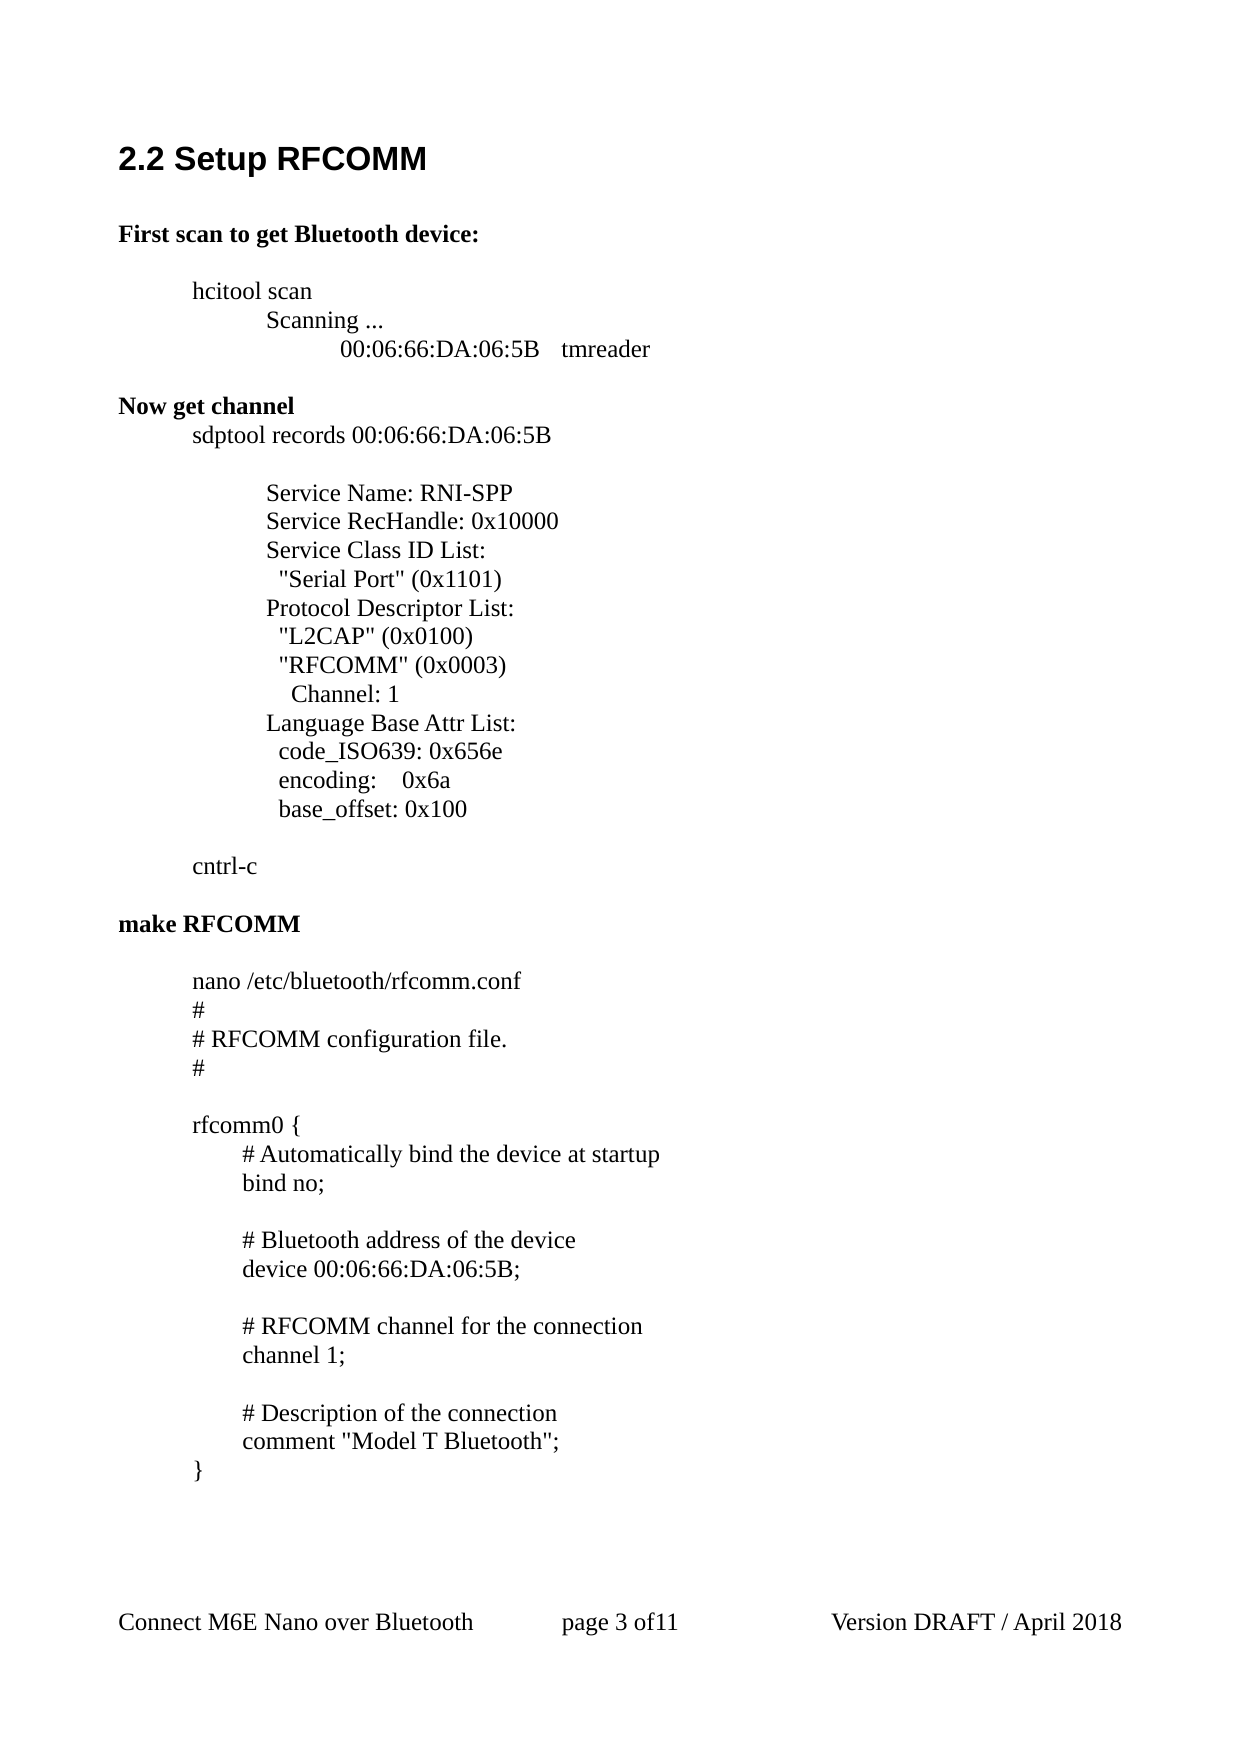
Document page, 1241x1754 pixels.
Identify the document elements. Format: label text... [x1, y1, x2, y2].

text make RFCOMM [118, 909, 1122, 938]
text bind no; [192, 1168, 1122, 1196]
text "Serial Port" (0x1101) [266, 564, 1122, 593]
text First scan to get Bluetooth device: [118, 219, 1122, 248]
text hcitool scan [118, 276, 1122, 305]
text # Bluetooth address of the device [192, 1225, 1122, 1254]
text # RFCOMM configuration file. [192, 1024, 1122, 1053]
text cntrl-c [118, 851, 1122, 880]
text Service Name: RNI-SPP [266, 478, 1122, 506]
text Scanning ... [118, 305, 1122, 334]
text Channel: 1 [266, 679, 1122, 708]
text Service Class ID List: [266, 535, 1122, 564]
text comment "Model T Bluetooth"; [192, 1426, 1122, 1455]
text "RFCOMM" (0x0003) [266, 650, 1122, 679]
text Service RecHandle: 0x10000 [266, 506, 1122, 535]
text # [192, 995, 1122, 1024]
text device 00:06:66:DA:06:5B; [192, 1254, 1122, 1283]
text # Automatically bind the device at startup [192, 1139, 1122, 1168]
text # RFCOMM channel for the connection [192, 1311, 1122, 1340]
text nano /etc/bluetooth/rfcomm.conf [192, 966, 1122, 995]
text Now get channel [118, 391, 1122, 420]
text Protocol Descriptor List: [266, 593, 1122, 621]
text channel 1; [192, 1340, 1122, 1369]
subtitle 2.2 Setup RFCOMM [118, 139, 1122, 178]
text } [192, 1455, 1122, 1484]
text "L2CAP" (0x0100) [266, 621, 1122, 650]
text rfcomm0 { [192, 1110, 1122, 1139]
text # Description of the connection [192, 1398, 1122, 1426]
text sdptool records 00:06:66:DA:06:5B [118, 420, 1122, 449]
text Language Base Attr List: [266, 708, 1122, 736]
text 00:06:66:DA:06:5B tmreader [118, 334, 1122, 363]
text encoding: 0x6a [266, 765, 1122, 794]
text code_ISO639: 0x656e [266, 736, 1122, 765]
text base_offset: 0x100 [266, 794, 1122, 823]
text # [192, 1053, 1122, 1081]
